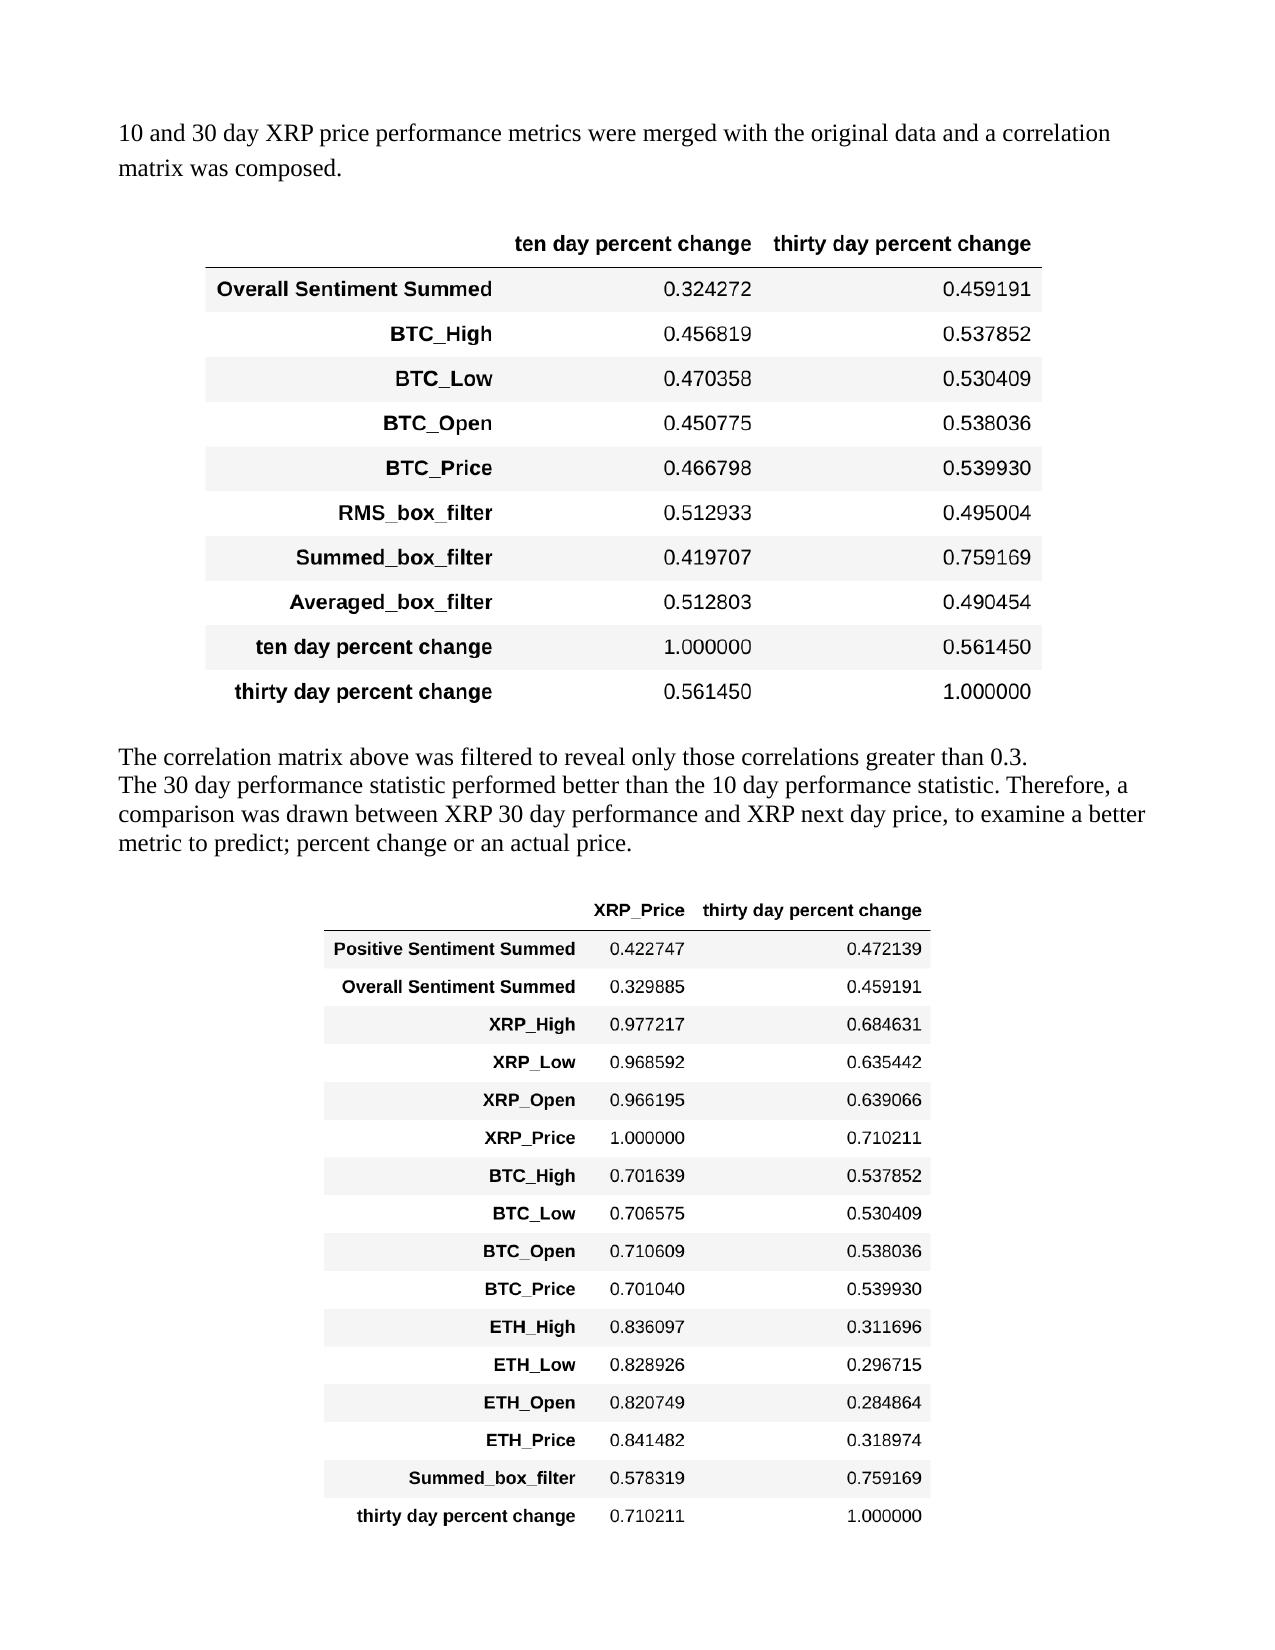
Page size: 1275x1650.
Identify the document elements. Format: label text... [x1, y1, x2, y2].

picture [189, 201, 1086, 742]
text 10 and 30 day XRP price performance metrics were merged with the original data and a correlation matrix was composed. [118, 118, 1157, 181]
text The 30 day performance statistic performed better than the 10 day performance statistic. Therefore, a comparison was drawn between XRP 30 day performance and XRP next day price, to examine a better metric to predict; percent change or an actual price. [118, 771, 1157, 857]
picture [313, 869, 945, 1548]
text The correlation matrix above was filtered to reveal only those correlations greater than 0.3. [118, 742, 1157, 771]
